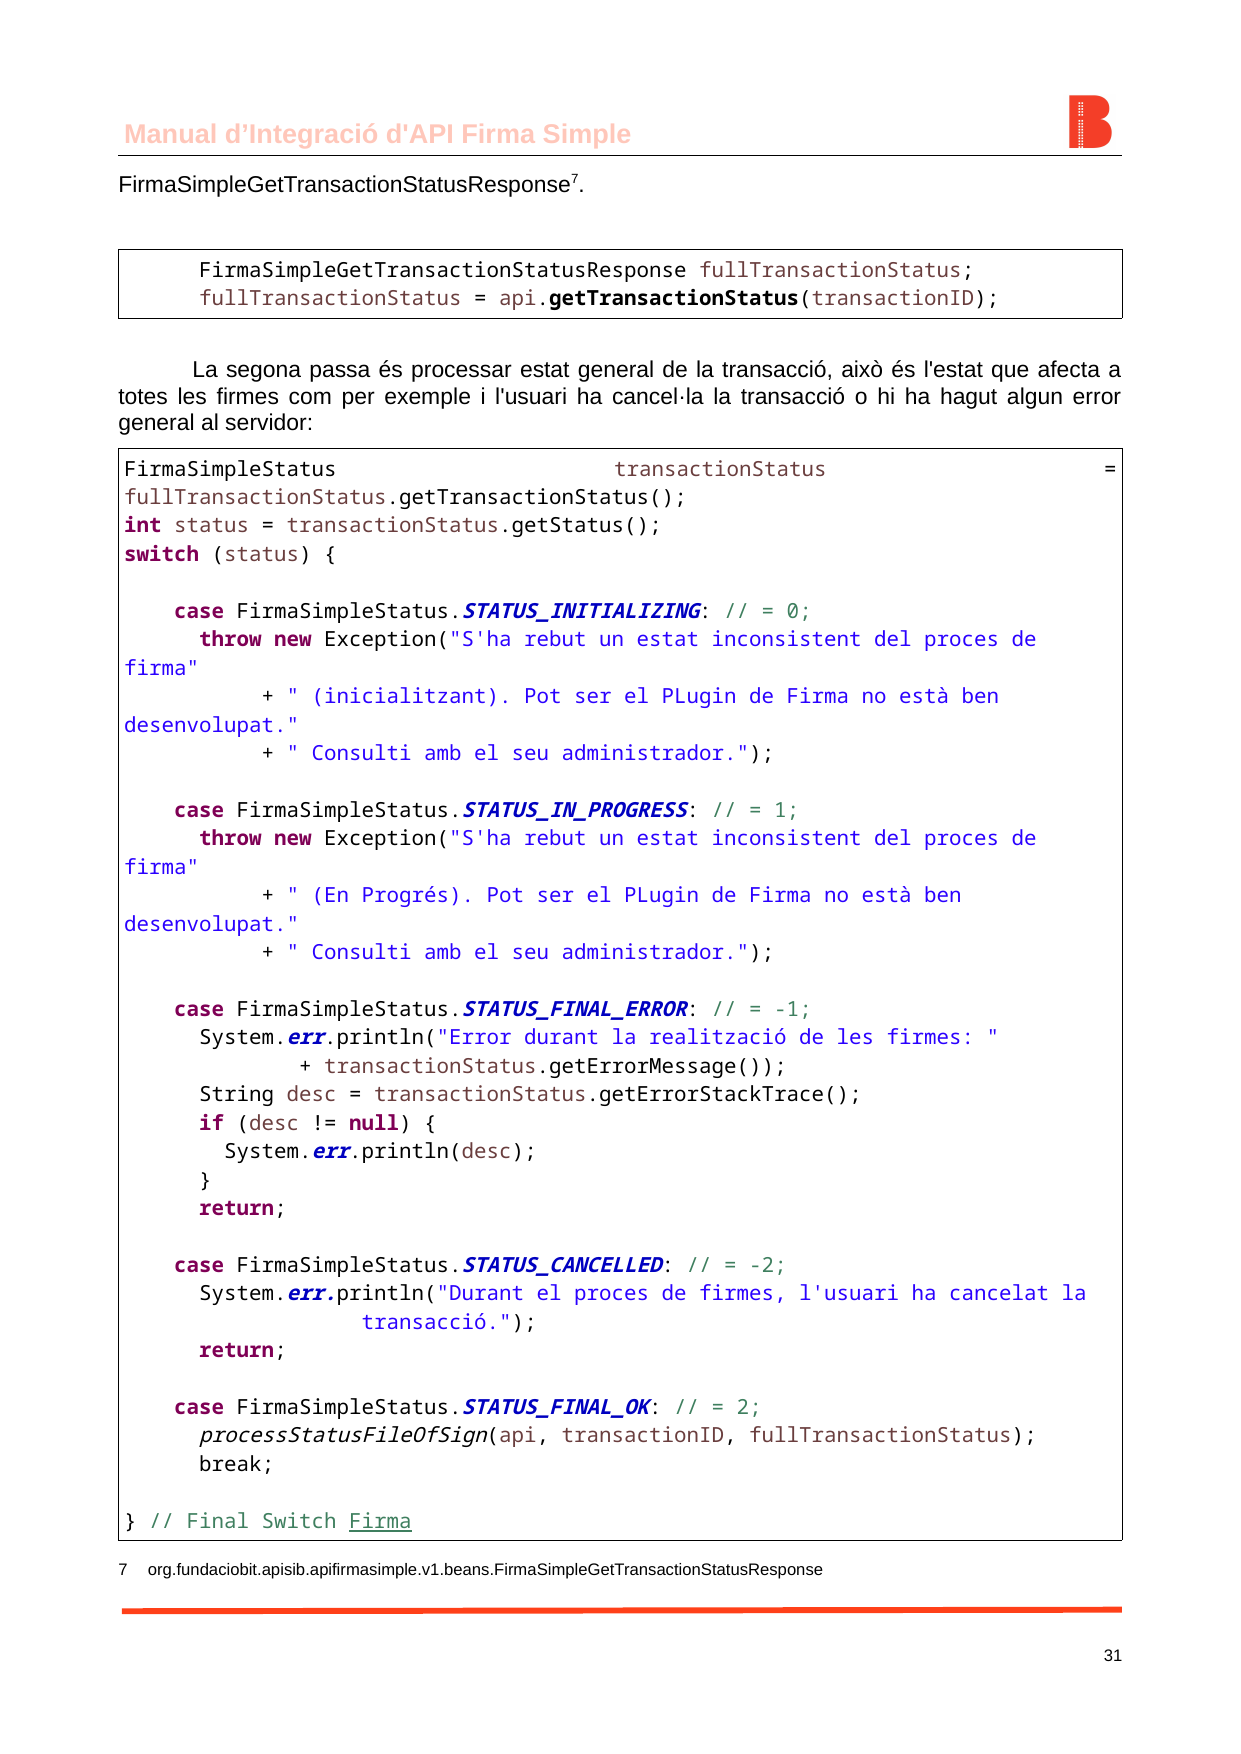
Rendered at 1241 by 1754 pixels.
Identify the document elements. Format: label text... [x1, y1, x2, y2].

text FirmaSimpleGetTransactionStatusResponse. [118, 171, 1122, 198]
table_header FirmaSimpleGetTransactionStatusResponse fullTransactionStatus; fullTransactionStatus = api.getTransactionStatus(transactionID); [119, 250, 1122, 317]
text org.fundaciobit.apisib.apifirmasimple.v1.beans.FirmaSimpleGetTransactionStatusResponse [118, 1559, 1122, 1578]
picture [1063, 94, 1117, 150]
text La segona passa és processar estat general de la transacció, això és l'estat que afecta a totes les firmes com per exemple i l'usuari ha cancel·la la transacció o hi ha hagut algun error general al servidor: [118, 356, 1122, 435]
table_header FirmaSimpleStatus transactionStatus = fullTransactionStatus.getTransactionStatus(); int status = transactionStatus.getStatus(); switch (status) { case FirmaSimpleStatus.STATUS_INITIALIZING: // = 0; throw new Exception("S'ha rebut un estat inconsistent del proces de firma" + " (inicialitzant). Pot ser el PLugin de Firma no està ben desenvolupat." + " Consulti amb el seu administrador."); case FirmaSimpleStatus.STATUS_IN_PROGRESS: // = 1; throw new Exception("S'ha rebut un estat inconsistent del proces de firma" + " (En Progrés). Pot ser el PLugin de Firma no està ben desenvolupat." + " Consulti amb el seu administrador."); case FirmaSimpleStatus.STATUS_FINAL_ERROR: // = -1; System.err.println("Error durant la realització de les firmes: " + transactionStatus.getErrorMessage()); String desc = transactionStatus.getErrorStackTrace(); if (desc != null) { System.err.println(desc); } return; case FirmaSimpleStatus.STATUS_CANCELLED: // = -2; System.err.println("Durant el proces de firmes, l'usuari ha cancelat la transacció."); return; case FirmaSimpleStatus.STATUS_FINAL_OK: // = 2; processStatusFileOfSign(api, transactionID, fullTransactionStatus); break; } // Final Switch Firma [119, 449, 1122, 1540]
